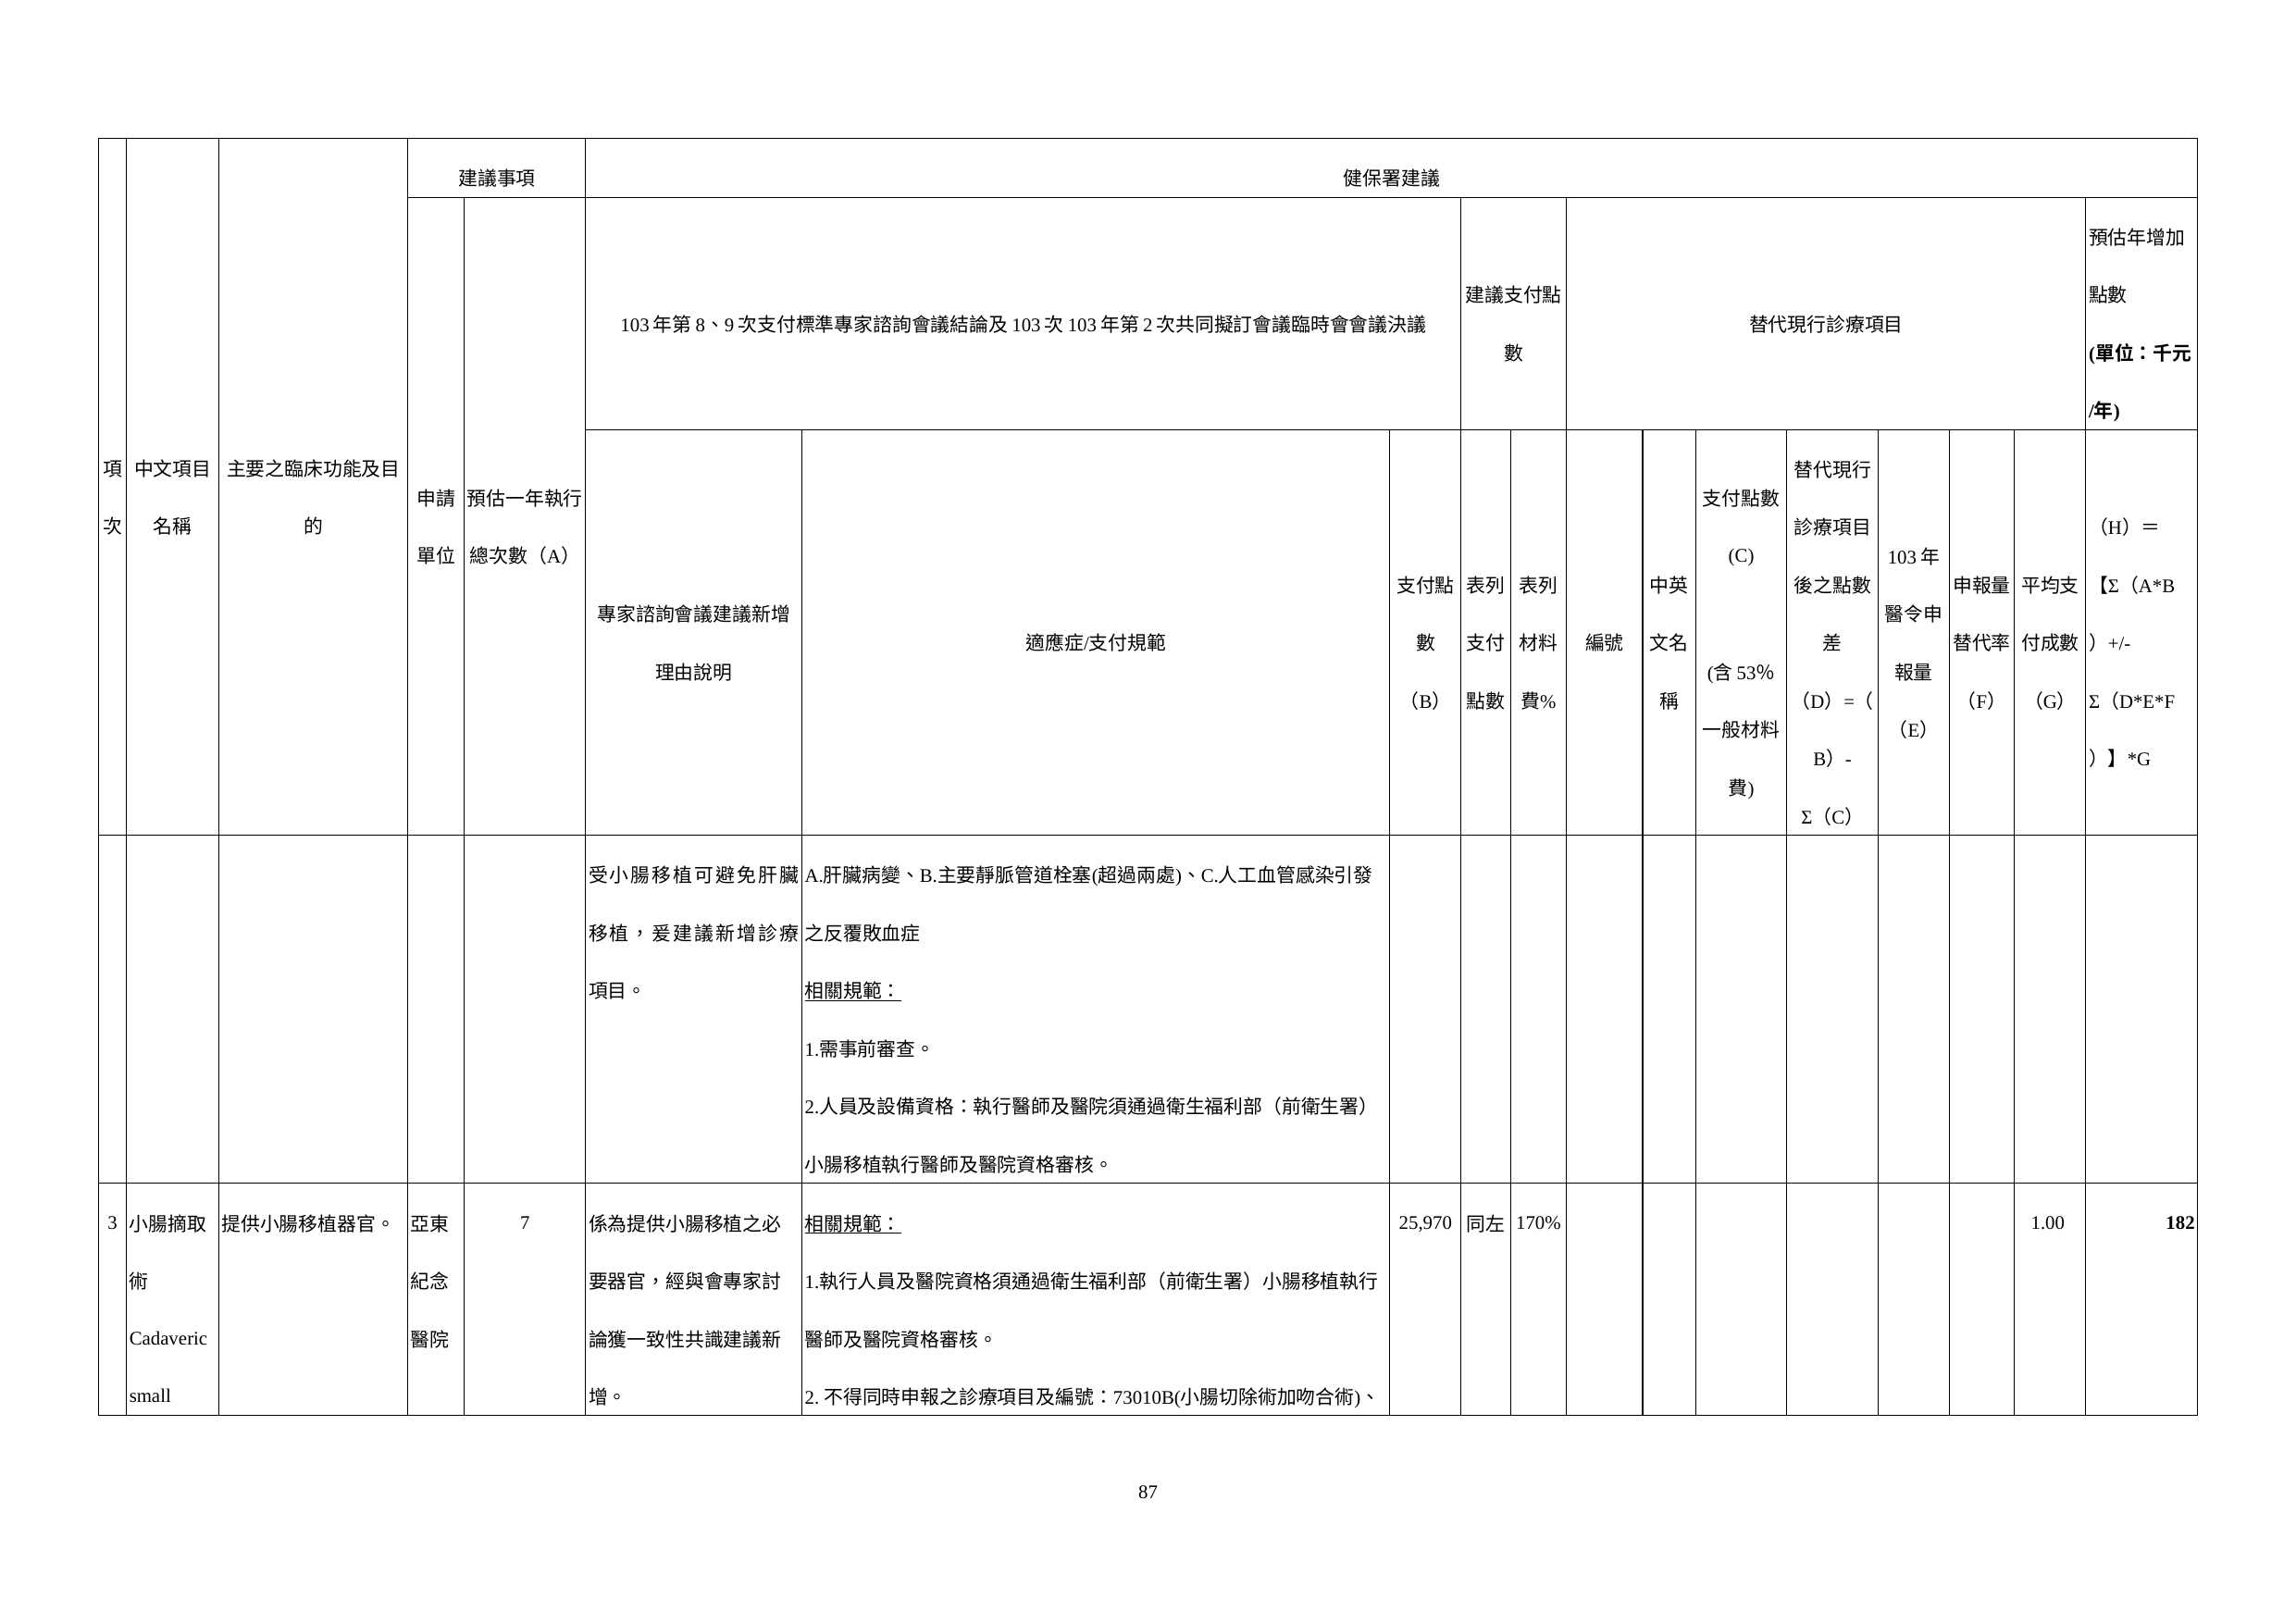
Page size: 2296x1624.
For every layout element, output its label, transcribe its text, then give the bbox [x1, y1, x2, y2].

table_cell 相關規範： 1.執行人員及醫院資格須通過衛生福利部（前衛生署）小腸移植執行醫師及醫院資格審核。 2. 不得同時申報之診療項目及編號：73010B(小腸切除術加吻合術)、 [802, 1184, 1389, 1415]
table_cell [1879, 836, 1949, 1183]
table_cell [1567, 836, 1642, 1183]
table_cell [1644, 836, 1695, 1183]
table_cell 係為提供小腸移植之必要器官，經與會專家討論獲一致性共識建議新增。 [586, 1184, 801, 1415]
table_cell 替代現行診療項目後之點數差 （D）=（B）-Σ（C） [1787, 430, 1878, 835]
table_cell 平均支付成數（G） [2015, 430, 2085, 835]
table_cell 182 [2086, 1184, 2197, 1415]
table_cell 適應症/支付規範 [802, 430, 1389, 835]
table_cell 25,970 [1390, 1184, 1460, 1415]
table_cell [1696, 1184, 1786, 1415]
table_cell 亞東紀念醫院 [408, 1184, 464, 1415]
table_header 主要之臨床功能及目的 [219, 139, 407, 835]
table_header 建議事項 [408, 139, 585, 196]
table_cell [1787, 1184, 1878, 1415]
table_cell 支付點數 （B） [1390, 430, 1460, 835]
table_cell 170% [1511, 1184, 1566, 1415]
table_cell [1390, 836, 1460, 1183]
table_cell [2086, 836, 2197, 1183]
table_cell [99, 836, 126, 1183]
table_cell A.肝臟病變、B.主要靜脈管道栓塞(超過兩處)、C.人工血管感染引發之反覆敗血症 相關規範： 1.需事前審查。 2.人員及設備資格：執行醫師及醫院須通過衛生福利部（前衛生署）小腸移植執行醫師及醫院資格審核。 [802, 836, 1389, 1183]
table_cell 預估年增加點數 (單位：千元/年) [2086, 198, 2197, 428]
table_cell 提供小腸移植器官。 [219, 1184, 407, 1415]
table_cell [1461, 836, 1510, 1183]
table_cell [1644, 1184, 1695, 1415]
table_cell [1787, 836, 1878, 1183]
table_cell 中英文名稱 [1644, 430, 1695, 835]
table_cell [408, 836, 464, 1183]
table_cell [1567, 1184, 1642, 1415]
table_cell 表列支付點數 [1461, 430, 1510, 835]
table_cell 支付點數(C) (含53％一般材料費) [1696, 430, 1786, 835]
table_header 項次 [99, 139, 126, 835]
table_cell [1511, 836, 1566, 1183]
table_cell 專家諮詢會議建議新增理由說明 [586, 430, 801, 835]
table_cell 同左 [1461, 1184, 1510, 1415]
table_cell 申報量替代率 （F） [1950, 430, 2014, 835]
table_cell 建議支付點數 [1461, 198, 1566, 428]
table_cell 申請單位 [408, 198, 464, 835]
table_cell 替代現行診療項目 [1567, 198, 2085, 428]
table_cell 表列材料費% [1511, 430, 1566, 835]
table_cell [465, 836, 585, 1183]
table_cell [219, 836, 407, 1183]
table_cell 1.00 [2015, 1184, 2085, 1415]
table_cell 預估一年執行總次數（A） [465, 198, 585, 835]
table_cell 3 [99, 1184, 126, 1415]
table_header 健保署建議 [586, 139, 2197, 196]
table_cell 103年醫令申報量 （E） [1879, 430, 1949, 835]
table_header 中文項目名稱 [127, 139, 218, 835]
table_cell 103年第8、9次支付標準專家諮詢會議結論及103次103年第2次共同擬訂會議臨時會會議決議 [586, 198, 1460, 428]
table_cell 編號 [1567, 430, 1642, 835]
table_cell [1950, 1184, 2014, 1415]
table_cell [127, 836, 218, 1183]
table_cell [2015, 836, 2085, 1183]
table_cell [1950, 836, 2014, 1183]
table_cell [1879, 1184, 1949, 1415]
table_cell [1696, 836, 1786, 1183]
table_cell 受小腸移植可避免肝臟移植，爰建議新增診療項目。 [586, 836, 801, 1183]
table_cell 小腸摘取術Cadaveric small [127, 1184, 218, 1415]
table_cell （H）＝【Σ（A*B）+/-Σ（D*E*F）】*G [2086, 430, 2197, 835]
table_cell 7 [465, 1184, 585, 1415]
